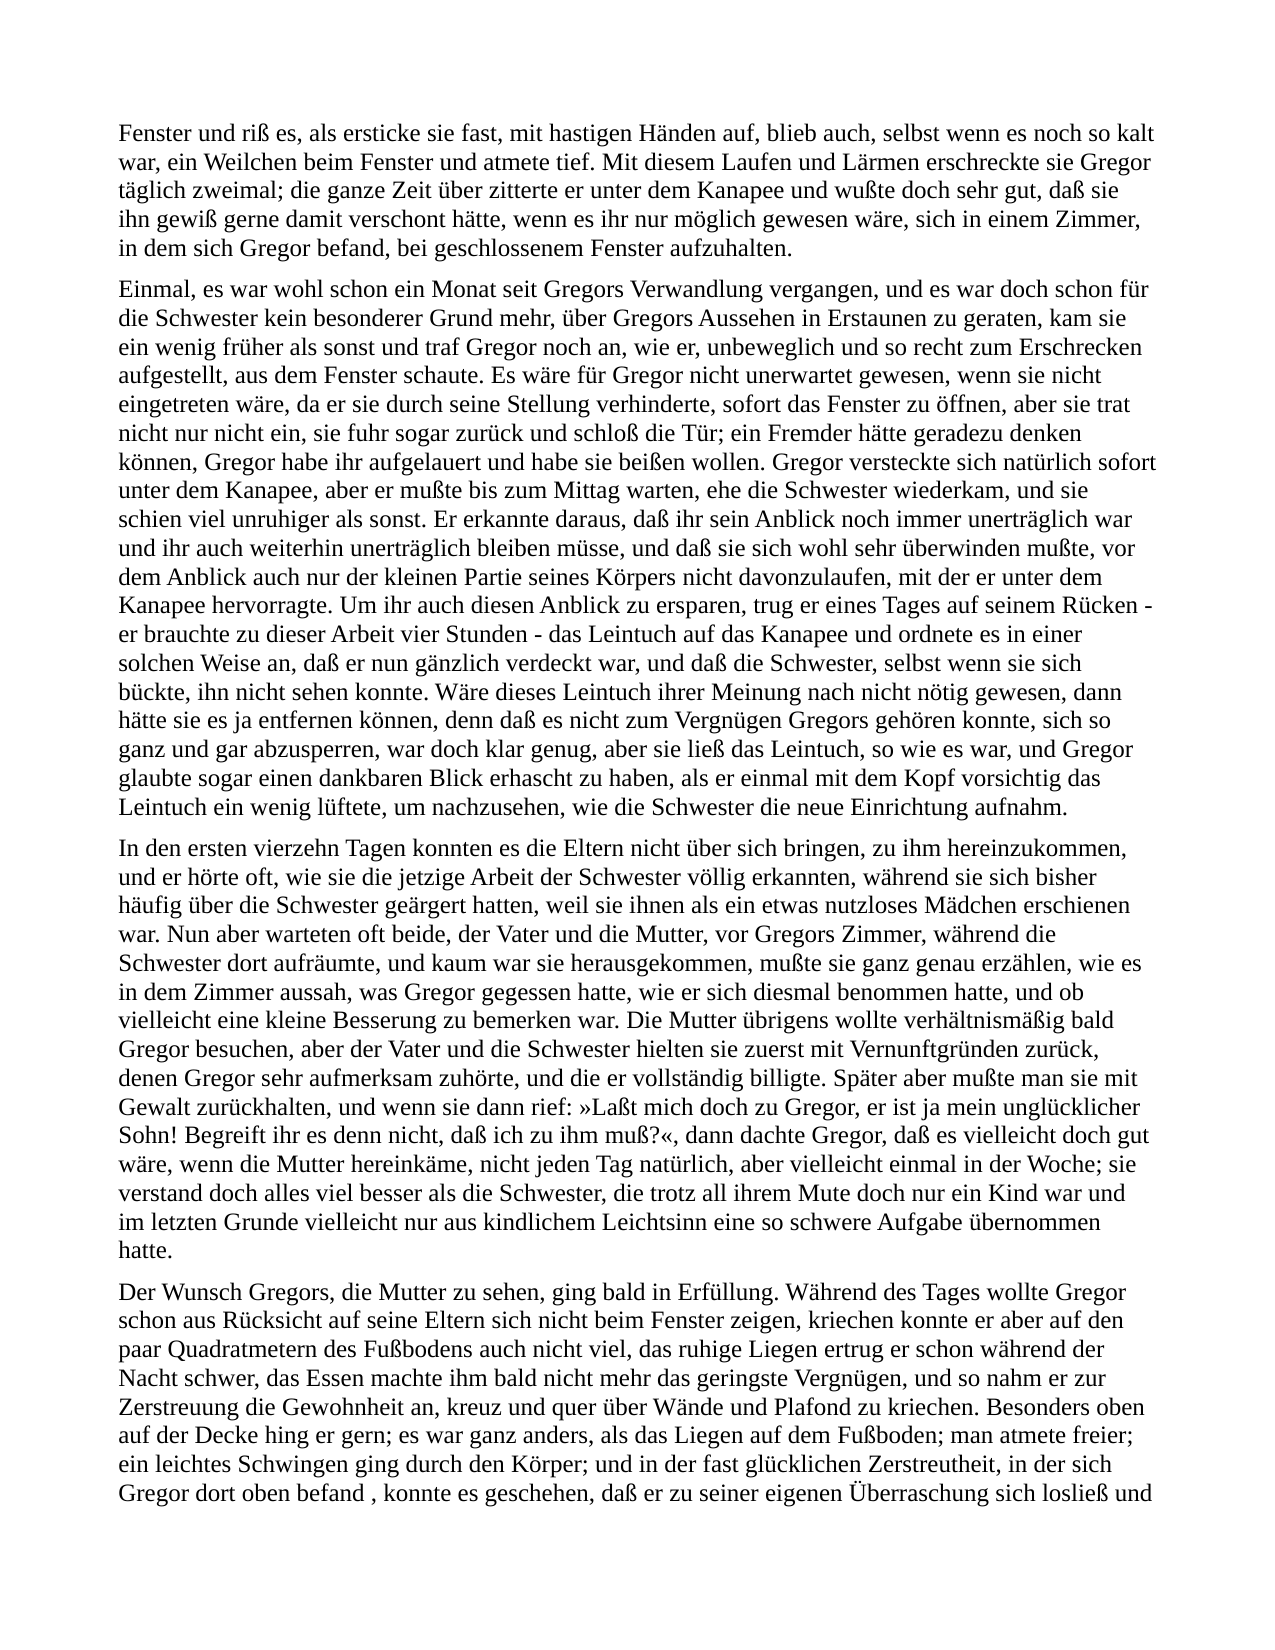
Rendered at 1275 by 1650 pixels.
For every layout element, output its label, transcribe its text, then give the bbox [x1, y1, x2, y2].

text Der Wunsch Gregors, die Mutter zu sehen, ging bald in Erfüllung. Während des Tages wollte Gregor schon aus Rücksicht auf seine Eltern sich nicht beim Fenster zeigen, kriechen konnte er aber auf den paar Quadratmetern des Fußbodens auch nicht viel, das ruhige Liegen ertrug er schon während der Nacht schwer, das Essen machte ihm bald nicht mehr das geringste Vergnügen, und so nahm er zur Zerstreuung die Gewohnheit an, kreuz und quer über Wände und Plafond zu kriechen. Besonders oben auf der Decke hing er gern; es war ganz anders, als das Liegen auf dem Fußboden; man atmete freier; ein leichtes Schwingen ging durch den Körper; und in der fast glücklichen Zerstreutheit, in der sich Gregor dort oben befand , konnte es geschehen, daß er zu seiner eigenen Überraschung sich losließ und [118, 1277, 1157, 1507]
text In den ersten vierzehn Tagen konnten es die Eltern nicht über sich bringen, zu ihm hereinzukommen, und er hörte oft, wie sie die jetzige Arbeit der Schwester völlig erkannten, während sie sich bisher häufig über die Schwester geärgert hatten, weil sie ihnen als ein etwas nutzloses Mädchen erschienen war. Nun aber warteten oft beide, der Vater und die Mutter, vor Gregors Zimmer, während die Schwester dort aufräumte, und kaum war sie herausgekommen, mußte sie ganz genau erzählen, wie es in dem Zimmer aussah, was Gregor gegessen hatte, wie er sich diesmal benommen hatte, und ob vielleicht eine kleine Besserung zu bemerken war. Die Mutter übrigens wollte verhältnismäßig bald Gregor besuchen, aber der Vater und die Schwester hielten sie zuerst mit Vernunftgründen zurück, denen Gregor sehr aufmerksam zuhörte, und die er vollständig billigte. Später aber mußte man sie mit Gewalt zurückhalten, und wenn sie dann rief: »Laßt mich doch zu Gregor, er ist ja mein unglücklicher Sohn! Begreift ihr es denn nicht, daß ich zu ihm muß?«, dann dachte Gregor, daß es vielleicht doch gut wäre, wenn die Mutter hereinkäme, nicht jeden Tag natürlich, aber vielleicht einmal in der Woche; sie verstand doch alles viel besser als die Schwester, die trotz all ihrem Mute doch nur ein Kind war und im letzten Grunde vielleicht nur aus kindlichem Leichtsinn eine so schwere Aufgabe übernommen hatte. [118, 833, 1157, 1264]
text Fenster und riß es, als ersticke sie fast, mit hastigen Händen auf, blieb auch, selbst wenn es noch so kalt war, ein Weilchen beim Fenster und atmete tief. Mit diesem Laufen und Lärmen erschreckte sie Gregor täglich zweimal; die ganze Zeit über zitterte er unter dem Kanapee und wußte doch sehr gut, daß sie ihn gewiß gerne damit verschont hätte, wenn es ihr nur möglich gewesen wäre, sich in einem Zimmer, in dem sich Gregor befand, bei geschlossenem Fenster aufzuhalten. [118, 118, 1157, 262]
text Einmal, es war wohl schon ein Monat seit Gregors Verwandlung vergangen, und es war doch schon für die Schwester kein besonderer Grund mehr, über Gregors Aussehen in Erstaunen zu geraten, kam sie ein wenig früher als sonst und traf Gregor noch an, wie er, unbeweglich und so recht zum Erschrecken aufgestellt, aus dem Fenster schaute. Es wäre für Gregor nicht unerwartet gewesen, wenn sie nicht eingetreten wäre, da er sie durch seine Stellung verhinderte, sofort das Fenster zu öffnen, aber sie trat nicht nur nicht ein, sie fuhr sogar zurück und schloß die Tür; ein Fremder hätte geradezu denken können, Gregor habe ihr aufgelauert und habe sie beißen wollen. Gregor versteckte sich natürlich sofort unter dem Kanapee, aber er mußte bis zum Mittag warten, ehe die Schwester wiederkam, und sie schien viel unruhiger als sonst. Er erkannte daraus, daß ihr sein Anblick noch immer unerträglich war und ihr auch weiterhin unerträglich bleiben müsse, und daß sie sich wohl sehr überwinden mußte, vor dem Anblick auch nur der kleinen Partie seines Körpers nicht davonzulaufen, mit der er unter dem Kanapee hervorragte. Um ihr auch diesen Anblick zu ersparen, trug er eines Tages auf seinem Rücken - er brauchte zu dieser Arbeit vier Stunden - das Leintuch auf das Kanapee und ordnete es in einer solchen Weise an, daß er nun gänzlich verdeckt war, und daß die Schwester, selbst wenn sie sich bückte, ihn nicht sehen konnte. Wäre dieses Leintuch ihrer Meinung nach nicht nötig gewesen, dann hätte sie es ja entfernen können, denn daß es nicht zum Vergnügen Gregors gehören konnte, sich so ganz und gar abzusperren, war doch klar genug, aber sie ließ das Leintuch, so wie es war, und Gregor glaubte sogar einen dankbaren Blick erhascht zu haben, als er einmal mit dem Kopf vorsichtig das Leintuch ein wenig lüftete, um nachzusehen, wie die Schwester die neue Einrichtung aufnahm. [118, 274, 1157, 821]
